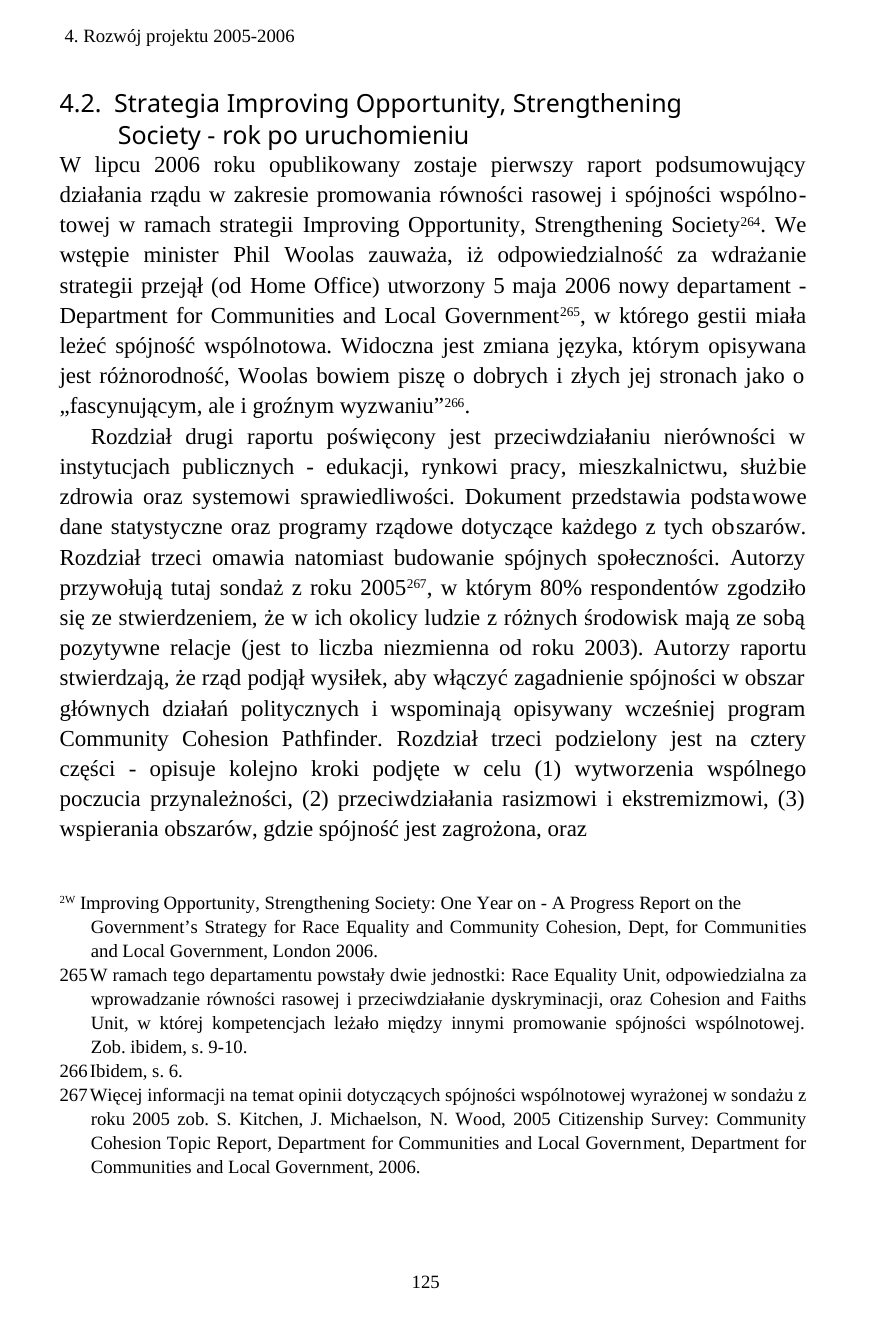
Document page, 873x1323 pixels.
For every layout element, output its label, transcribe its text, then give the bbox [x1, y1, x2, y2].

text Government’s Strategy for Race Equality and Community Cohesion, Dept, for Communi­ties and Local Government, London 2006. [91, 916, 806, 961]
list Strategia Improving Opportunity, Strengthening [59, 88, 806, 119]
text 125 [411, 1271, 448, 1292]
text Rozdział drugi raportu poświęcony jest przeciwdziałaniu nierówności w instytucjach publicznych - edukacji, rynkowi pracy, mieszkalnictwu, służ­bie zdrowia oraz systemowi sprawiedliwości. Dokument przedstawia podsta­wowe dane statystyczne oraz programy rządowe dotyczące każdego z tych ob­szarów. Rozdział trzeci omawia natomiast budowanie spójnych społeczności. Autorzy przywołują tutaj sondaż z roku 2005267, w którym 80% respondentów zgodziło się ze stwierdzeniem, że w ich okolicy ludzie z różnych środowisk mają ze sobą pozytywne relacje (jest to liczba niezmienna od roku 2003). Au­torzy raportu stwierdzają, że rząd podjął wysiłek, aby włączyć zagadnienie spójności w obszar głównych działań politycznych i wspominają opisywany wcześniej program Community Cohesion Pathfinder. Rozdział trzeci podzie­lony jest na cztery części - opisuje kolejno kroki podjęte w celu (1) wytwo­rzenia wspólnego poczucia przynależności, (2) przeciwdziałania rasizmowi i ekstremizmowi, (3) wspierania obszarów, gdzie spójność jest zagrożona, oraz [59, 423, 806, 842]
text 4. Rozwój projektu 2005-2006 [64, 25, 325, 47]
list Więcej informacji na temat opinii dotyczących spójności wspólnotowej wyrażonej w son­dażu z roku 2005 zob. S. Kitchen, J. Michaelson, N. Wood, 2005 Citizenship Survey: Community Cohesion Topic Report, Department for Communities and Local Govern­ment, Department for Communities and Local Government, 2006. [59, 1084, 806, 1178]
list W ramach tego departamentu powstały dwie jednostki: Race Equality Unit, odpowiedzial­na za wprowadzanie równości rasowej i przeciwdziałanie dyskryminacji, oraz Cohesion and Faiths Unit, w której kompetencjach leżało między innymi promowanie spójności wspólnotowej. Zob. ibidem, s. 9-10. [59, 964, 806, 1057]
text 2W Improving Opportunity, Strengthening Society: One Year on - A Progress Report on the [59, 892, 806, 913]
text Society - rok po uruchomieniu [59, 119, 806, 151]
list Ibidem, s. 6. [59, 1060, 806, 1082]
text W lipcu 2006 roku opublikowany zostaje pierwszy raport podsumowujący działania rządu w zakresie promowania równości rasowej i spójności wspólno­towej w ramach strategii Improving Opportunity, Strengthening Society264. We wstępie minister Phil Woolas zauważa, iż odpowiedzialność za wdraża­nie strategii przejął (od Home Office) utworzony 5 maja 2006 nowy depar­tament - Department for Communities and Local Government265, w którego gestii miała leżeć spójność wspólnotowa. Widoczna jest zmiana języka, któ­rym opisywana jest różnorodność, Woolas bowiem piszę o dobrych i złych jej stronach jako o „fascynującym, ale i groźnym wyzwaniu”266. [59, 151, 806, 419]
